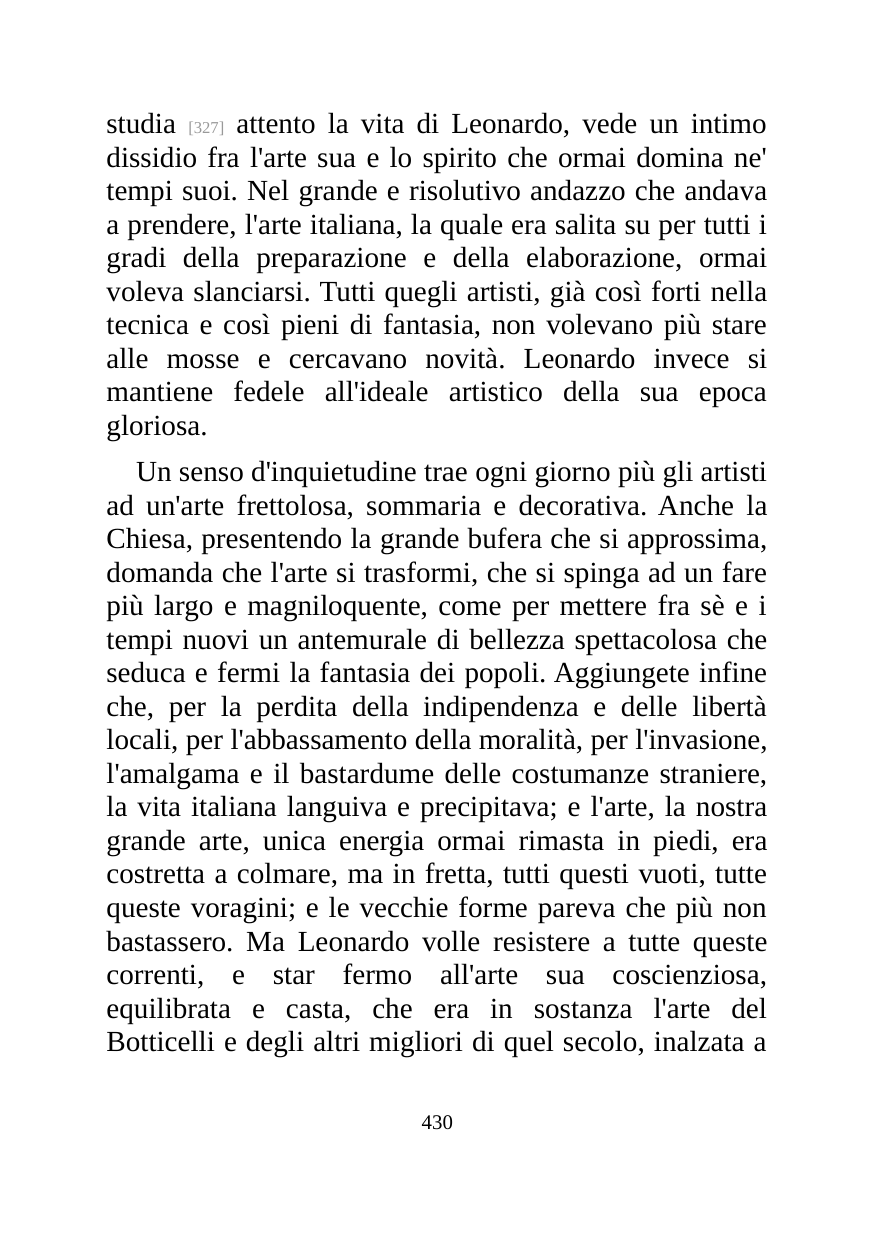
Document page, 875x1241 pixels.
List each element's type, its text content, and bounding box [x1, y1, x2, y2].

text Un senso d'inquietudine trae ogni giorno più gli artisti ad un'arte frettolosa, sommaria e decorativa. Anche la Chiesa, presentendo la grande bufera che si approssima, domanda che l'arte si trasformi, che si spinga ad un fare più largo e magniloquente, come per mettere fra sè e i tempi nuovi un antemurale di bellezza spettacolosa che seduca e fermi la fantasia dei popoli. Aggiungete infine che, per la perdita della indipendenza e delle libertà locali, per l'abbassamento della moralità, per l'invasione, l'amalgama e il bastardume delle costumanze straniere, la vita italiana languiva e precipitava; e l'arte, la nostra grande arte, unica energia ormai rimasta in piedi, era costretta a colmare, ma in fretta, tutti questi vuoti, tutte queste voragini; e le vecchie forme pareva che più non bastassero. Ma Leonardo volle resistere a tutte queste correnti, e star fermo all'arte sua coscienziosa, equilibrata e casta, che era in sostanza l'arte del Botticelli e degli altri migliori di quel secolo, inalzata a [106, 454, 768, 1058]
text studia [327] attento la vita di Leonardo, vede un intimo dissidio fra l'arte sua e lo spirito che ormai domina ne' tempi suoi. Nel grande e risolutivo andazzo che andava a prendere, l'arte italiana, la quale era salita su per tutti i gradi della preparazione e della elaborazione, ormai voleva slanciarsi. Tutti quegli artisti, già così forti nella tecnica e così pieni di fantasia, non volevano più stare alle mosse e cercavano novità. Leonardo invece si mantiene fedele all'ideale artistico della sua epoca gloriosa. [106, 106, 768, 442]
